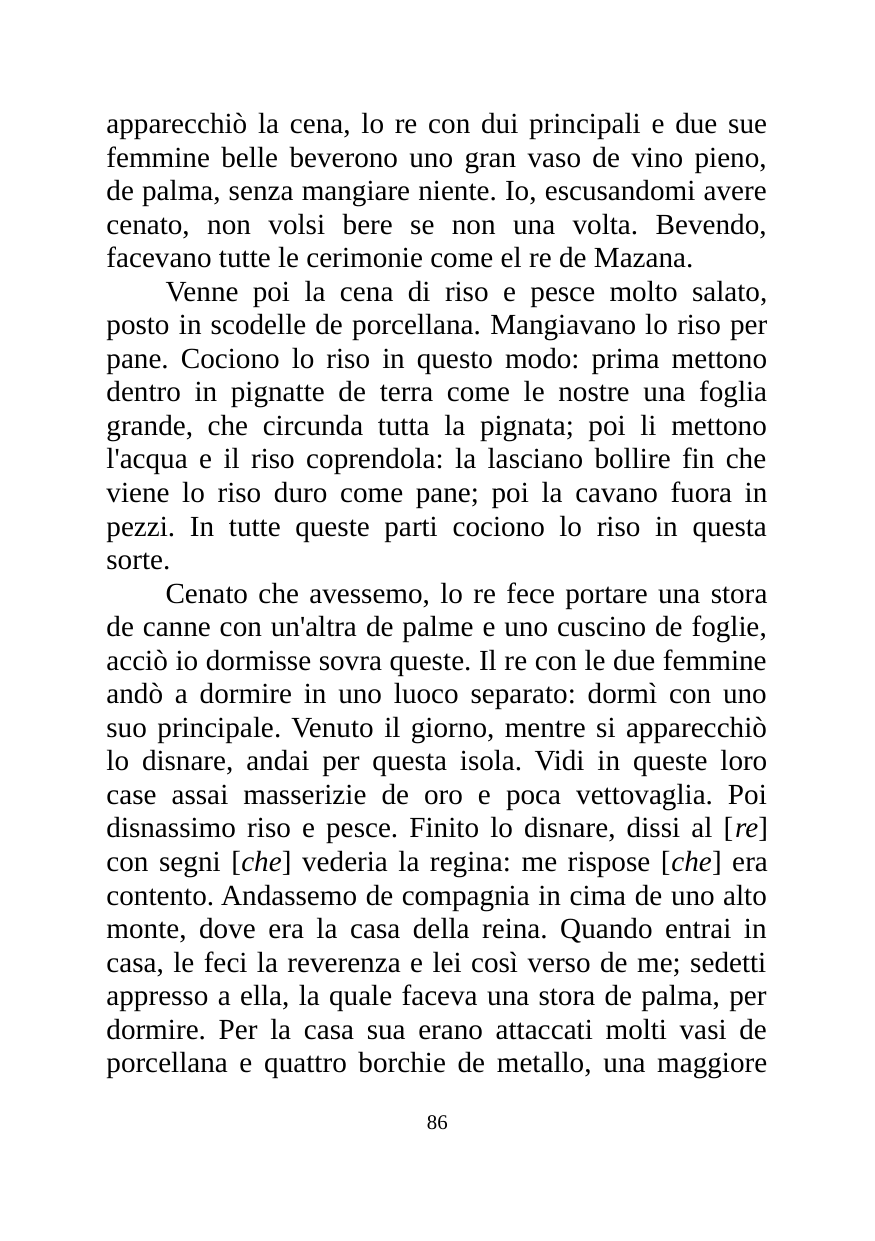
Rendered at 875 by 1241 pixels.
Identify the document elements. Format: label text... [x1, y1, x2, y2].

text apparecchiò la cena, lo re con dui principali e due sue femmine belle beverono uno gran vaso de vino pieno, de palma, senza mangiare niente. Io, escusandomi avere cenato, non volsi bere se non una volta. Bevendo, facevano tutte le cerimonie come el re de Mazana. [106, 106, 768, 274]
text Cenato che avessemo, lo re fece portare una stora de canne con un'altra de palme e uno cuscino de foglie, acciò io dormisse sovra queste. Il re con le due femmine andò a dormire in uno luoco separato: dormì con uno suo principale. Venuto il giorno, mentre si apparecchiò lo disnare, andai per questa isola. Vidi in queste loro case assai masserizie de oro e poca vettovaglia. Poi disnassimo riso e pesce. Finito lo disnare, dissi al [re] con segni [che] vederia la regina: me rispose [che] era contento. Andassemo de compagnia in cima de uno alto monte, dove era la casa della reina. Quando entrai in casa, le feci la reverenza e lei così verso de me; sedetti appresso a ella, la quale faceva una stora de palma, per dormire. Per la casa sua erano attaccati molti vasi de porcellana e quattro borchie de metallo, una maggiore [106, 576, 768, 1079]
text Venne poi la cena di riso e pesce molto salato, posto in scodelle de porcellana. Mangiavano lo riso per pane. Cociono lo riso in questo modo: prima mettono dentro in pignatte de terra come le nostre una foglia grande, che circunda tutta la pignata; poi li mettono l'acqua e il riso coprendola: la lasciano bollire fin che viene lo riso duro come pane; poi la cavano fuora in pezzi. In tutte queste parti cociono lo riso in questa sorte. [106, 274, 768, 576]
